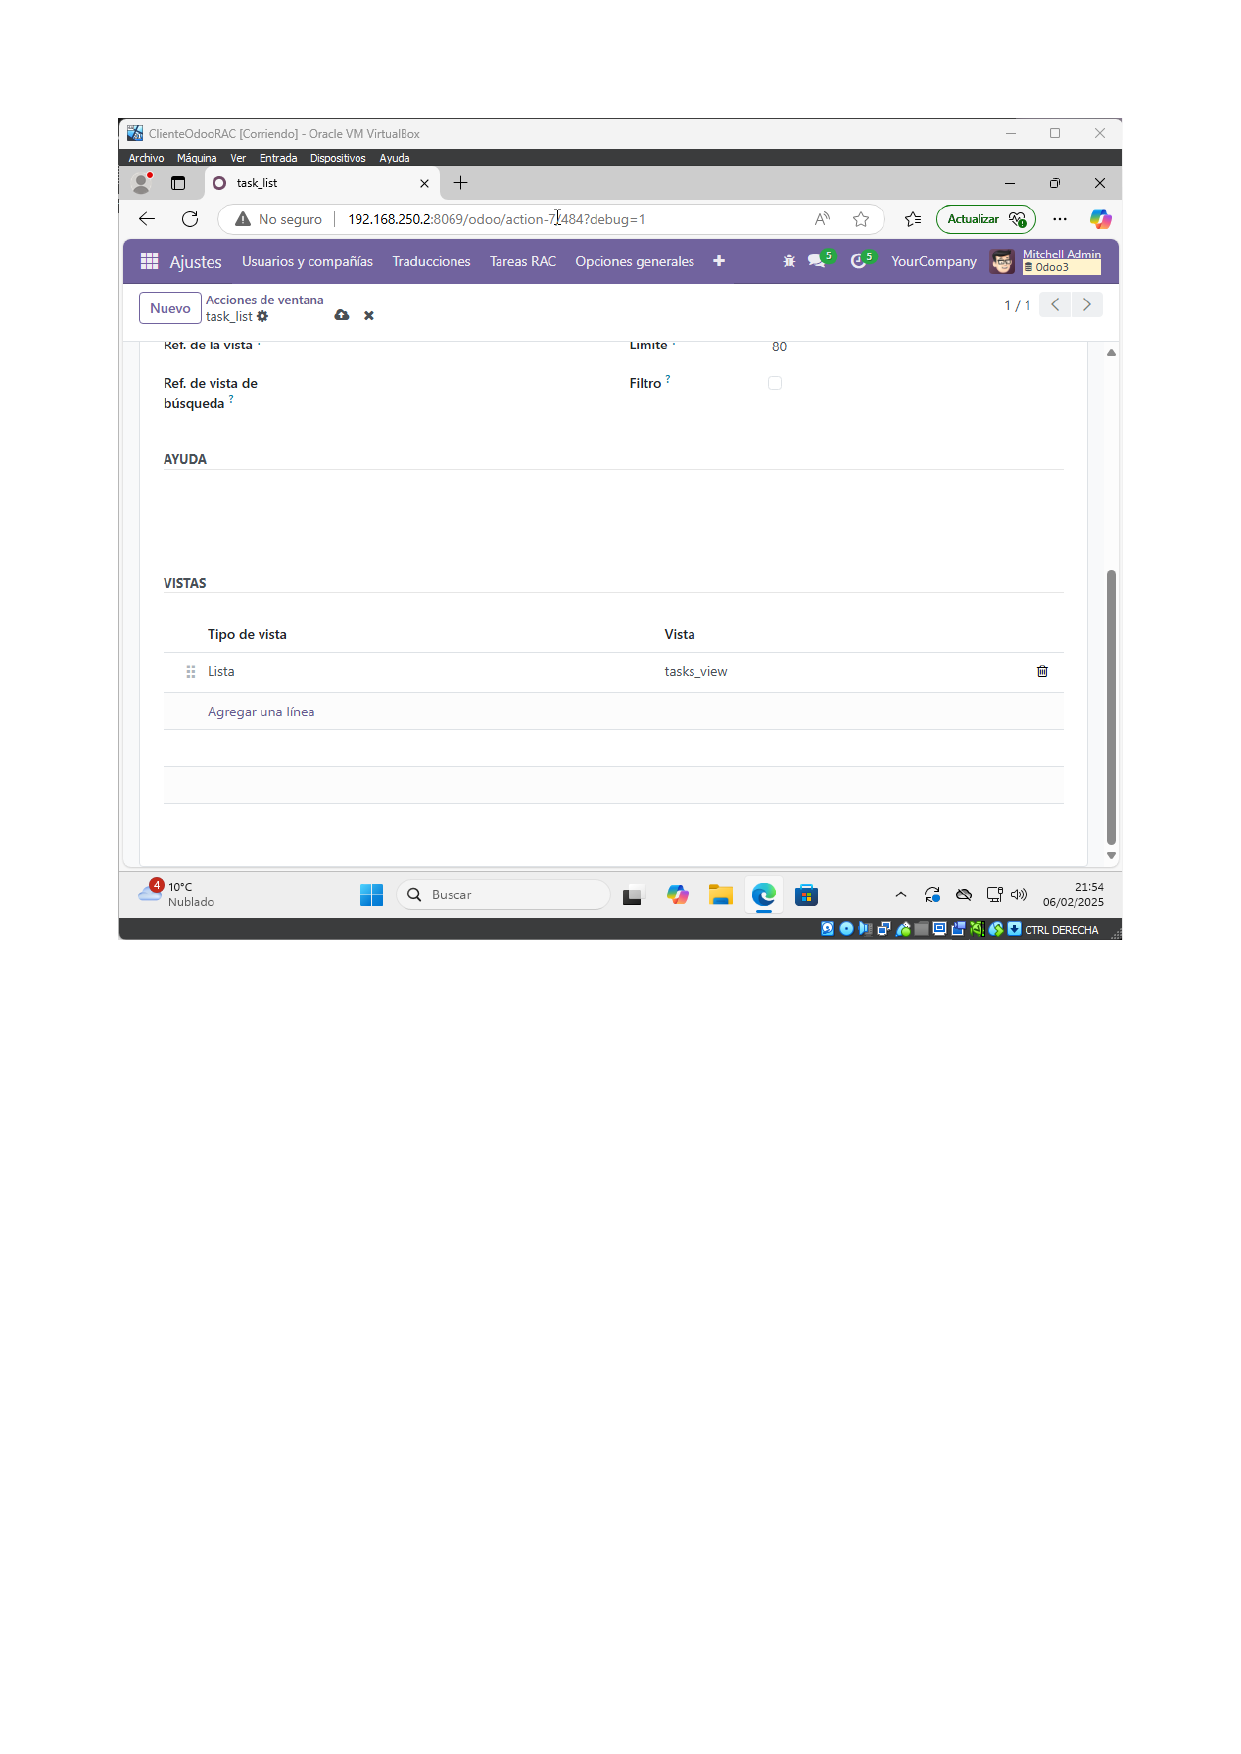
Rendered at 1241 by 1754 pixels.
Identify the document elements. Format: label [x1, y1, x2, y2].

picture [118, 118, 1123, 940]
